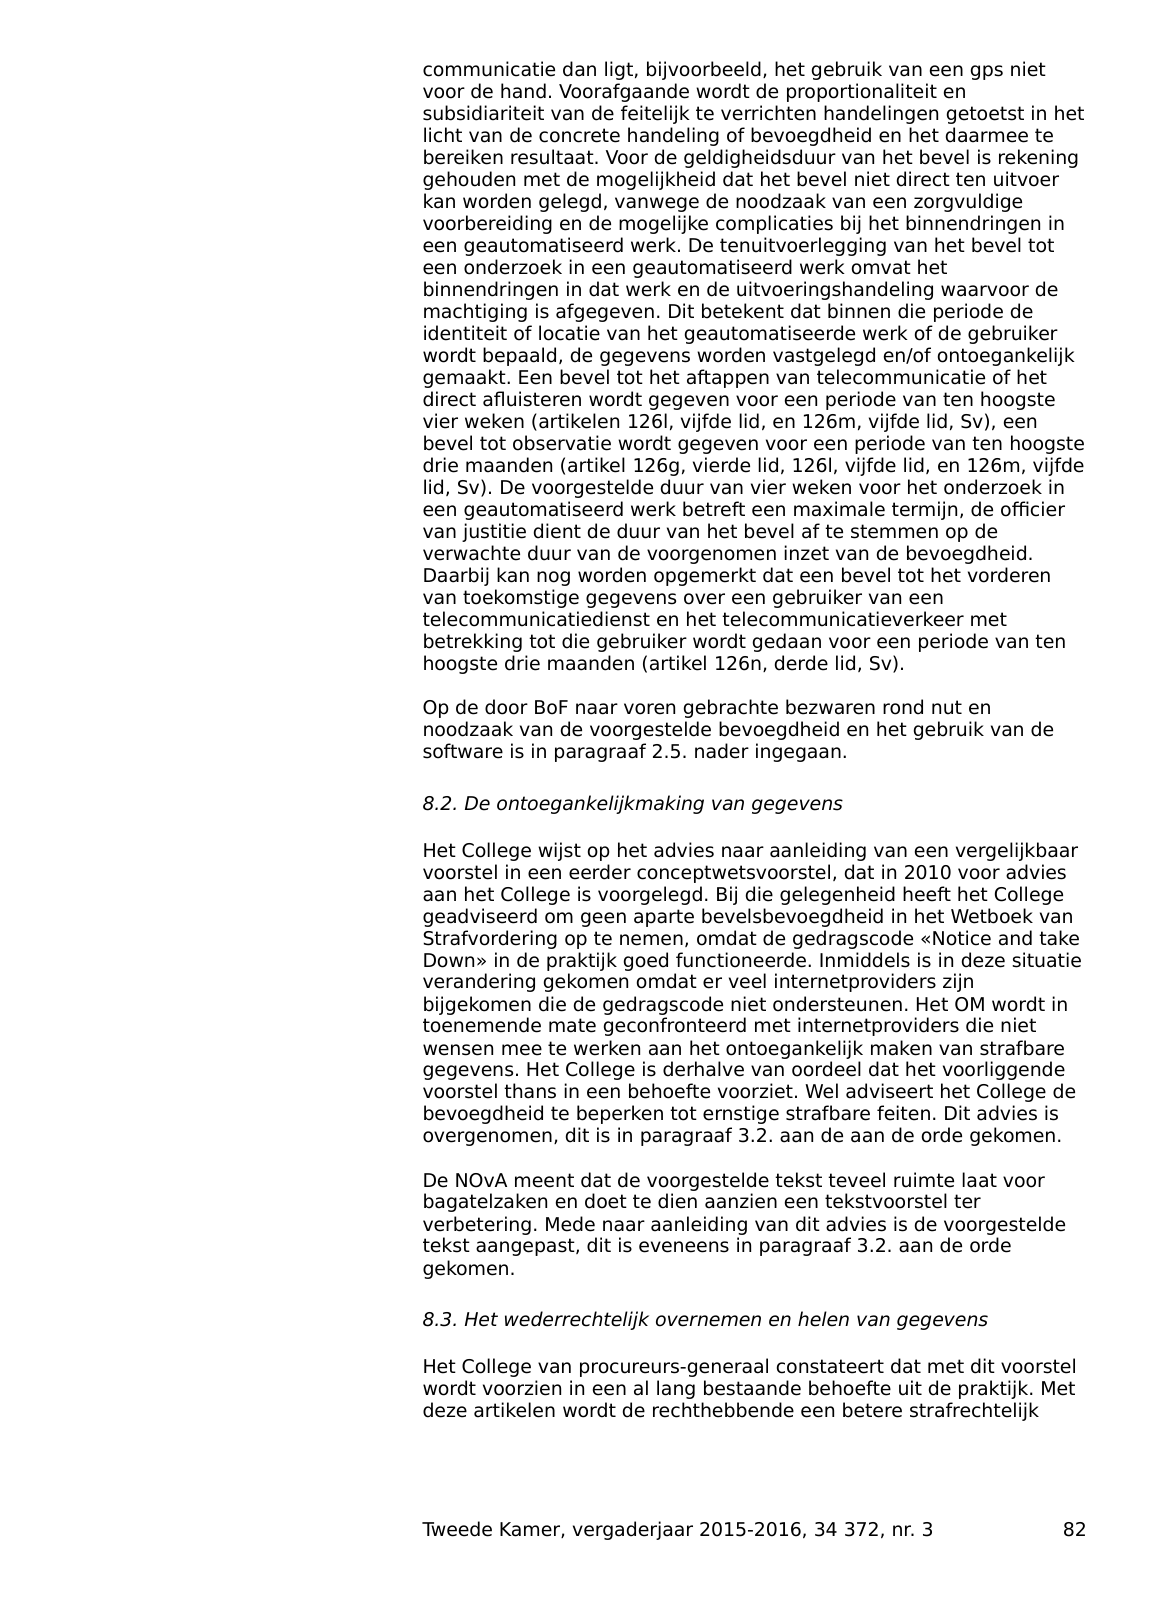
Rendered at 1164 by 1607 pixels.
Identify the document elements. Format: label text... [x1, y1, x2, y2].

subtitle 8.2. De ontoegankelijkmaking van gegevens [422, 793, 1087, 814]
text Op de door BoF naar voren gebrachte bezwaren rond nut en noodzaak van de voorgestelde bevoegdheid en het gebruik van de software is in paragraaf 2.5. nader ingegaan. [422, 697, 1087, 763]
text communicatie dan ligt, bijvoorbeeld, het gebruik van een gps niet voor de hand. Voorafgaande wordt de proportionaliteit en subsidiariteit van de feitelijk te verrichten handelingen getoetst in het licht van de concrete handeling of bevoegdheid en het daarmee te bereiken resultaat. Voor de geldigheidsduur van het bevel is rekening gehouden met de mogelijkheid dat het bevel niet direct ten uitvoer kan worden gelegd, vanwege de noodzaak van een zorgvuldige voorbereiding en de mogelijke complicaties bij het binnendringen in een geautomatiseerd werk. De tenuitvoerlegging van het bevel tot een onderzoek in een geautomatiseerd werk omvat het binnendringen in dat werk en de uitvoeringshandeling waarvoor de machtiging is afgegeven. Dit betekent dat binnen die periode de identiteit of locatie van het geautomatiseerde werk of de gebruiker wordt bepaald, de gegevens worden vastgelegd en/of ontoegankelijk gemaakt. Een bevel tot het aftappen van telecommunicatie of het direct afluisteren wordt gegeven voor een periode van ten hoogste vier weken (artikelen 126l, vijfde lid, en 126m, vijfde lid, Sv), een bevel tot observatie wordt gegeven voor een periode van ten hoogste drie maanden (artikel 126g, vierde lid, 126l, vijfde lid, en 126m, vijfde lid, Sv). De voorgestelde duur van vier weken voor het onderzoek in een geautomatiseerd werk betreft een maximale termijn, de officier van justitie dient de duur van het bevel af te stemmen op de verwachte duur van de voorgenomen inzet van de bevoegdheid. Daarbij kan nog worden opgemerkt dat een bevel tot het vorderen van toekomstige gegevens over een gebruiker van een telecommunicatiedienst en het telecommunicatieverkeer met betrekking tot die gebruiker wordt gedaan voor een periode van ten hoogste drie maanden (artikel 126n, derde lid, Sv). [422, 59, 1087, 674]
text De NOvA meent dat de voorgestelde tekst teveel ruimte laat voor bagatelzaken en doet te dien aanzien een tekstvoorstel ter verbetering. Mede naar aanleiding van dit advies is de voorgestelde tekst aangepast, dit is eveneens in paragraaf 3.2. aan de orde gekomen. [422, 1169, 1087, 1279]
subtitle 8.3. Het wederrechtelijk overnemen en helen van gegevens [422, 1309, 1087, 1331]
text Het College van procureurs-generaal constateert dat met dit voorstel wordt voorzien in een al lang bestaande behoefte uit de praktijk. Met deze artikelen wordt de rechthebbende een betere strafrechtelijk [422, 1356, 1087, 1422]
text Het College wijst op het advies naar aanleiding van een vergelijkbaar voorstel in een eerder conceptwetsvoorstel, dat in 2010 voor advies aan het College is voorgelegd. Bij die gelegenheid heeft het College geadviseerd om geen aparte bevelsbevoegdheid in het Wetboek van Strafvordering op te nemen, omdat de gedragscode «Notice and take Down» in de praktijk goed functioneerde. Inmiddels is in deze situatie verandering gekomen omdat er veel internetproviders zijn bijgekomen die de gedragscode niet ondersteunen. Het OM wordt in toenemende mate geconfronteerd met internetproviders die niet wensen mee te werken aan het ontoegankelijk maken van strafbare gegevens. Het College is derhalve van oordeel dat het voorliggende voorstel thans in een behoefte voorziet. Wel adviseert het College de bevoegdheid te beperken tot ernstige strafbare feiten. Dit advies is overgenomen, dit is in paragraaf 3.2. aan de aan de orde gekomen. [422, 839, 1087, 1147]
